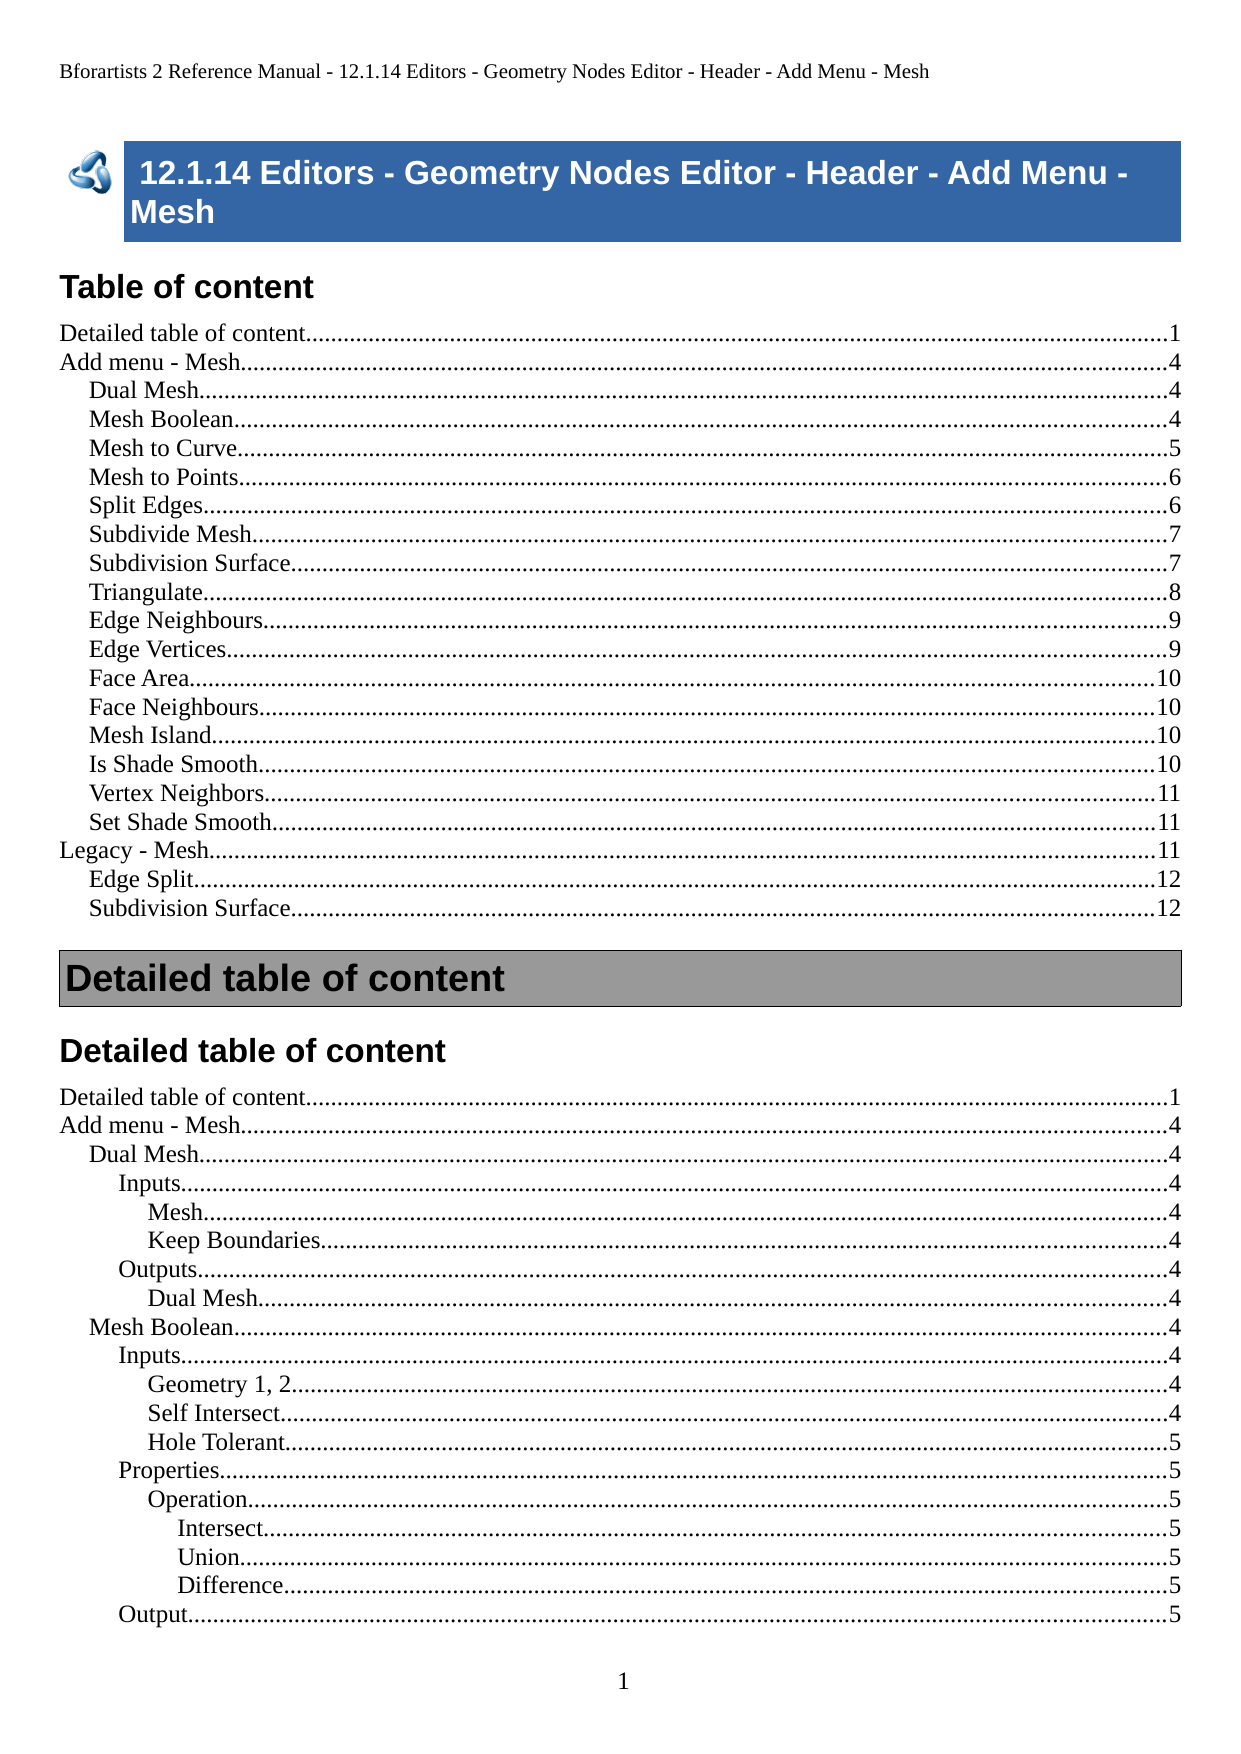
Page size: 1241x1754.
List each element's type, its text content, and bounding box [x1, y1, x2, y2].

text Subdivision Surface 7 [88, 548, 1181, 577]
text Inputs 4 [118, 1168, 1181, 1197]
table_header 12.1.14 Editors - Geometry Nodes Editor - Header - Add Menu - Mesh [124, 141, 1181, 242]
text Keep Boundaries 4 [147, 1225, 1181, 1254]
text Dual Mesh 4 [88, 1139, 1181, 1168]
text Operation 5 [147, 1484, 1181, 1513]
text Split Edges 6 [88, 490, 1181, 519]
text Intersect 5 [177, 1513, 1181, 1542]
text Add menu - Mesh 4 [59, 347, 1181, 375]
text Detailed table of content 1 [59, 318, 1181, 347]
text Dual Mesh 4 [147, 1283, 1181, 1312]
text Mesh Island 10 [88, 720, 1181, 749]
text Hole Tolerant 5 [147, 1427, 1181, 1455]
table_header Detailed table of content [60, 951, 1181, 1006]
text Face Neighbours 10 [88, 692, 1181, 720]
text Mesh to Points 6 [88, 462, 1181, 490]
text Mesh to Curve 5 [88, 433, 1181, 462]
text Detailed table of content 1 [59, 1082, 1181, 1110]
text Properties 5 [118, 1455, 1181, 1484]
text Dual Mesh 4 [88, 375, 1181, 404]
text Output 5 [118, 1599, 1181, 1628]
text Geometry 1, 2 4 [147, 1369, 1181, 1398]
text Edge Split 12 [88, 864, 1181, 893]
text Add menu - Mesh 4 [59, 1110, 1181, 1139]
text Self Intersect 4 [147, 1398, 1181, 1427]
text Is Shade Smooth 10 [88, 749, 1181, 778]
text Legacy - Mesh 11 [59, 835, 1181, 864]
text Union 5 [177, 1542, 1181, 1570]
text Edge Vertices 9 [88, 634, 1181, 663]
text Triangulate 8 [88, 577, 1181, 605]
text Mesh Boolean 4 [88, 1312, 1181, 1340]
text Set Shade Smooth 11 [88, 807, 1181, 835]
subtitle Table of content [59, 267, 1181, 305]
text Edge Neighbours 9 [88, 605, 1181, 634]
table_header [59, 141, 124, 242]
text Difference 5 [177, 1570, 1181, 1599]
text Inputs 4 [118, 1340, 1181, 1369]
text Mesh 4 [147, 1197, 1181, 1225]
text Vertex Neighbors 11 [88, 778, 1181, 807]
subtitle Detailed table of content [59, 1031, 1181, 1069]
text Subdivide Mesh 7 [88, 519, 1181, 548]
text Face Area 10 [88, 663, 1181, 692]
text Mesh Boolean 4 [88, 404, 1181, 433]
text Subdivision Surface 12 [88, 893, 1181, 922]
picture [65, 147, 114, 197]
text Outputs 4 [118, 1254, 1181, 1283]
